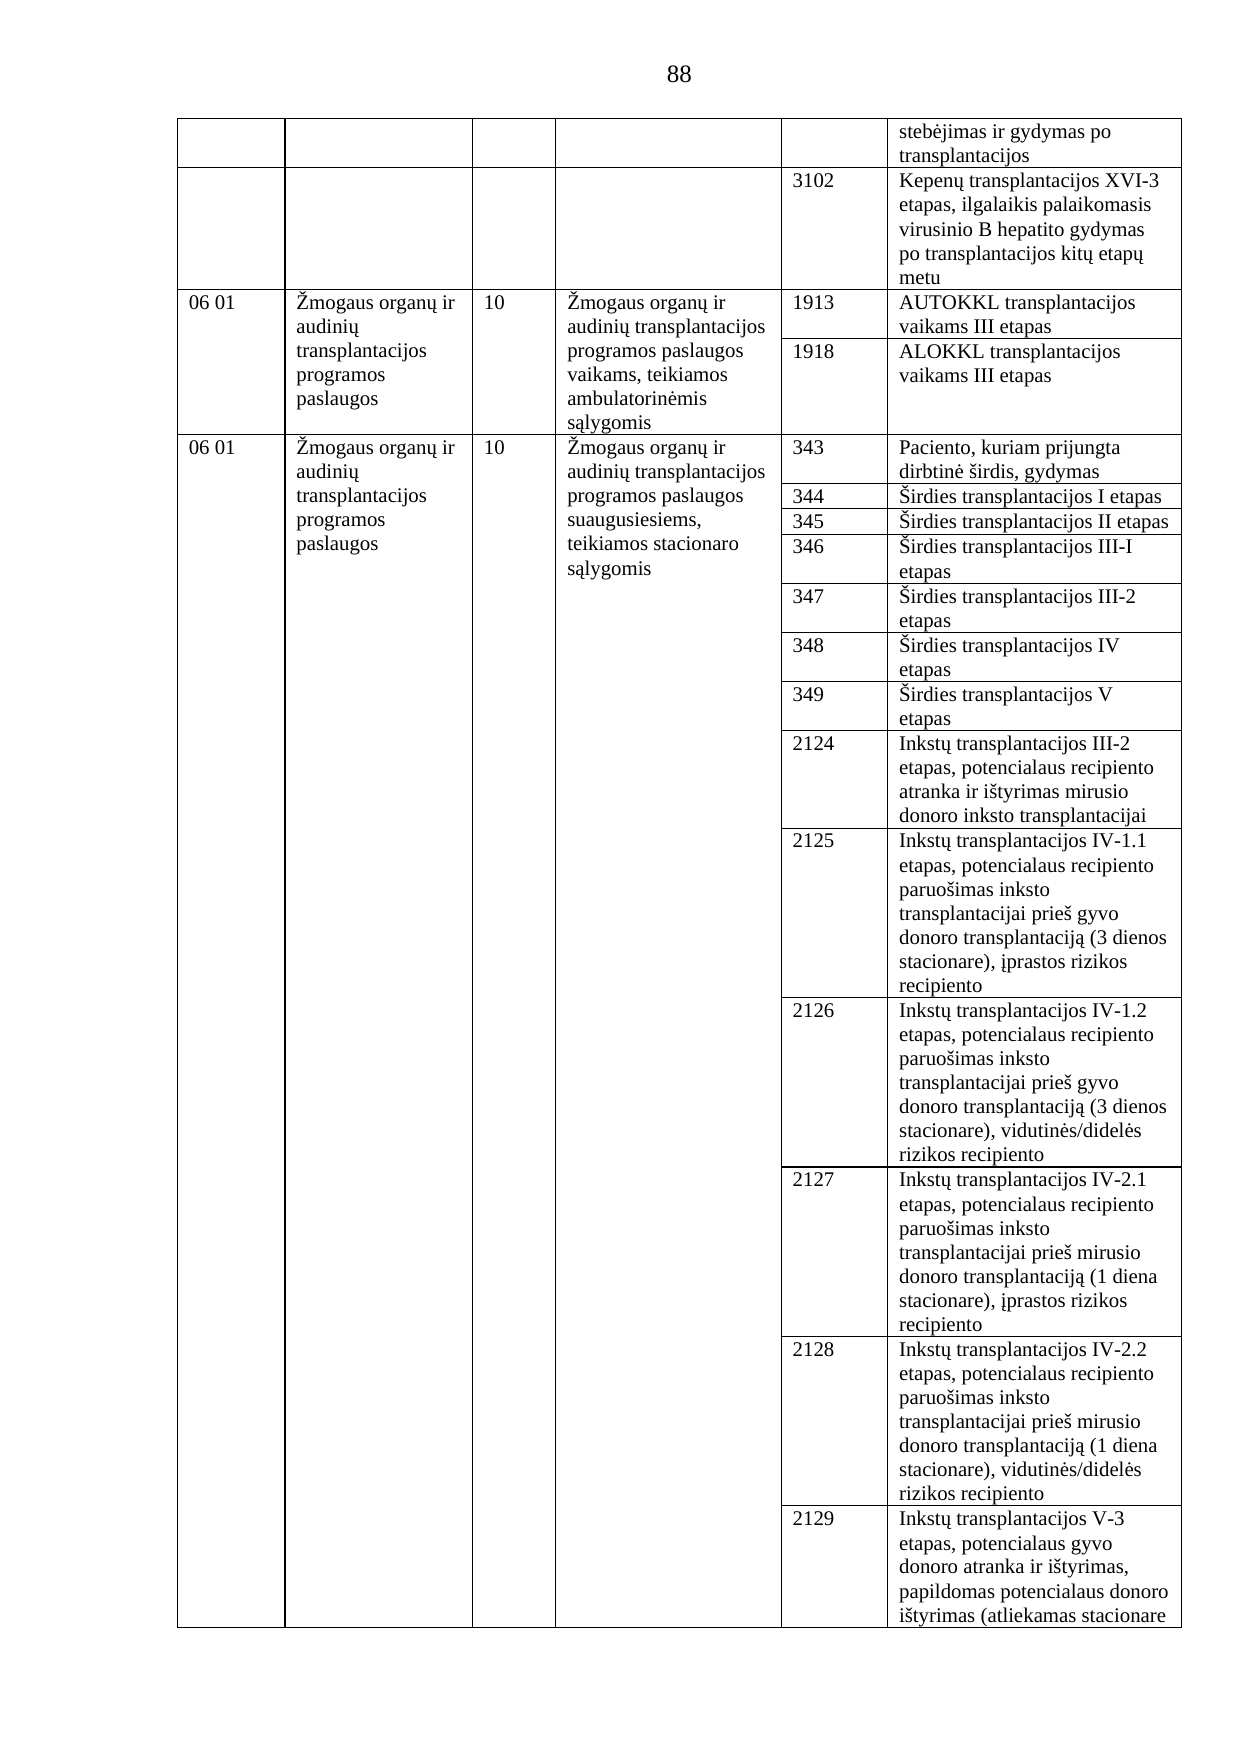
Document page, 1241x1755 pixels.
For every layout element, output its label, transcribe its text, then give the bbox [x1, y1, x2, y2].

table_cell [286, 168, 472, 289]
table_cell [556, 119, 781, 167]
table_cell stebėjimas ir gydymas po transplantacijos [888, 119, 1181, 167]
table_cell Kepenų transplantacijos XVI-3 etapas, ilgalaikis palaikomasis virusinio B hepatito gydymas po transplantacijos kitų etapų metu [888, 168, 1181, 289]
table_cell Širdies transplantacijos II etapas [888, 509, 1181, 533]
table_cell 06 01 [178, 290, 284, 434]
table_cell 10 [473, 290, 555, 434]
table_cell 2127 [782, 1168, 887, 1336]
table_cell 2126 [782, 998, 887, 1166]
table_cell Inkstų transplantacijos IV-1.1 etapas, potencialaus recipiento paruošimas inksto transplantacijai prieš gyvo donoro transplantaciją (3 dienos stacionare), įprastos rizikos recipiento [888, 829, 1181, 997]
table_cell 2129 [782, 1506, 887, 1627]
table_cell [473, 119, 555, 167]
table_cell 347 [782, 584, 887, 632]
table_cell Inkstų transplantacijos V-3 etapas, potencialaus gyvo donoro atranka ir ištyrimas, papildomas potencialaus donoro ištyrimas (atliekamas stacionare [888, 1506, 1181, 1627]
table_cell AUTOKKL transplantacijos vaikams III etapas [888, 290, 1181, 338]
table_cell Inkstų transplantacijos IV-1.2 etapas, potencialaus recipiento paruošimas inksto transplantacijai prieš gyvo donoro transplantaciją (3 dienos stacionare), vidutinės/didelės rizikos recipiento [888, 998, 1181, 1166]
table_cell Širdies transplantacijos I etapas [888, 484, 1181, 508]
table_cell Paciento, kuriam prijungta dirbtinė širdis, gydymas [888, 435, 1181, 483]
table_cell Širdies transplantacijos III-I etapas [888, 535, 1181, 583]
table_cell 346 [782, 535, 887, 583]
table_cell 2124 [782, 731, 887, 827]
table_cell [178, 168, 284, 289]
table_cell Žmogaus organų ir audinių transplantacijos programos paslaugos vaikams, teikiamos ambulatorinėmis sąlygomis [556, 290, 781, 434]
table_cell 345 [782, 509, 887, 533]
table_cell Žmogaus organų ir audinių transplantacijos programos paslaugos [286, 435, 472, 1627]
table_cell Širdies transplantacijos III-2 etapas [888, 584, 1181, 632]
table_cell 343 [782, 435, 887, 483]
table_cell 2128 [782, 1337, 887, 1505]
table_cell 348 [782, 633, 887, 681]
table_cell 1913 [782, 290, 887, 338]
table_cell 344 [782, 484, 887, 508]
table_cell Širdies transplantacijos V etapas [888, 682, 1181, 730]
table_cell Inkstų transplantacijos IV-2.1 etapas, potencialaus recipiento paruošimas inksto transplantacijai prieš mirusio donoro transplantaciją (1 diena stacionare), įprastos rizikos recipiento [888, 1168, 1181, 1336]
table_cell 3102 [782, 168, 887, 289]
table_cell [286, 119, 472, 167]
table_cell Inkstų transplantacijos IV-2.2 etapas, potencialaus recipiento paruošimas inksto transplantacijai prieš mirusio donoro transplantaciją (1 diena stacionare), vidutinės/didelės rizikos recipiento [888, 1337, 1181, 1505]
table_cell Inkstų transplantacijos III-2 etapas, potencialaus recipiento atranka ir ištyrimas mirusio donoro inksto transplantacijai [888, 731, 1181, 827]
table_cell Širdies transplantacijos IV etapas [888, 633, 1181, 681]
table_cell Žmogaus organų ir audinių transplantacijos programos paslaugos [286, 290, 472, 434]
table_cell [178, 119, 284, 167]
table_cell [556, 168, 781, 289]
table_cell [473, 168, 555, 289]
table_cell [782, 119, 887, 167]
table_cell 10 [473, 435, 555, 1627]
table_cell 349 [782, 682, 887, 730]
table_cell Žmogaus organų ir audinių transplantacijos programos paslaugos suaugusiesiems, teikiamos stacionaro sąlygomis [556, 435, 781, 1627]
table_cell ALOKKL transplantacijos vaikams III etapas [888, 339, 1181, 434]
table_cell 1918 [782, 339, 887, 434]
table_cell 06 01 [178, 435, 284, 1627]
table_cell 2125 [782, 829, 887, 997]
